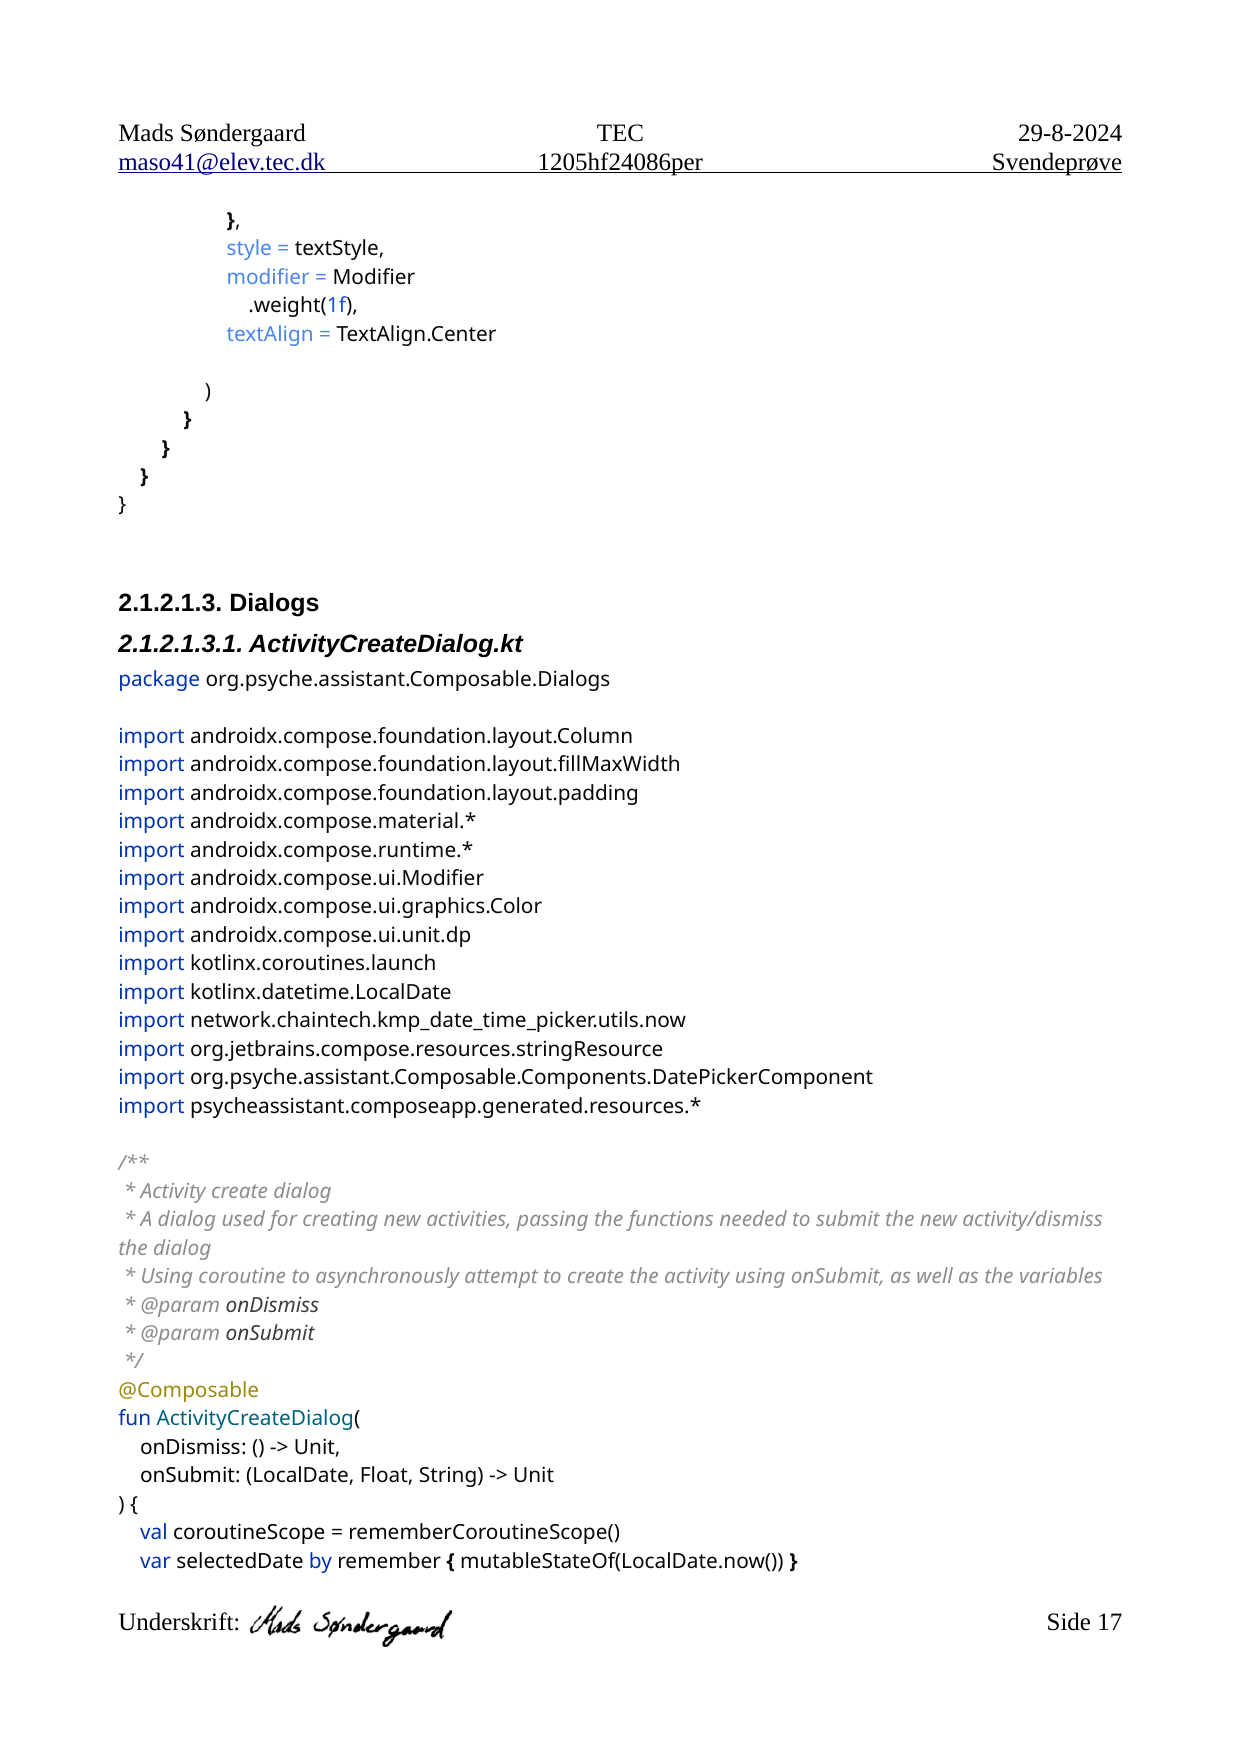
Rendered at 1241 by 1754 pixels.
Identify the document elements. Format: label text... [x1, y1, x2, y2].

text package org.psyche.assistant.Composable.Dialogs import androidx.compose.foundation.layout.Column import androidx.compose.foundation.layout.fillMaxWidth import androidx.compose.foundation.layout.padding import androidx.compose.material.* import androidx.compose.runtime.* import androidx.compose.ui.Modifier import androidx.compose.ui.graphics.Color import androidx.compose.ui.unit.dp import kotlinx.coroutines.launch import kotlinx.datetime.LocalDate import network.chaintech.kmp_date_time_picker.utils.now import org.jetbrains.compose.resources.stringResource import org.psyche.assistant.Composable.Components.DatePickerComponent import psycheassistant.composeapp.generated.resources.* /** * Activity create dialog * A dialog used for creating new activities, passing the functions needed to submit the new activity/dismiss the dialog * Using coroutine to asynchronously attempt to create the activity using onSubmit, as well as the variables * @param onDismiss * @param onSubmit */ @Composable fun ActivityCreateDialog( onDismiss: () -> Unit, onSubmit: (LocalDate, Float, String) -> Unit ) { val coroutineScope = rememberCoroutineScope() var selectedDate by remember { mutableStateOf(LocalDate.now()) } [118, 664, 1122, 1574]
picture [244, 1600, 458, 1647]
subtitle 2.1.2.1.3. Dialogs [118, 588, 1122, 617]
subtitle 2.1.2.1.3.1. ActivityCreateDialog.kt [118, 629, 1122, 658]
text }, style = textStyle, modifier = Modifier .weight(1f), textAlign = TextAlign.Center ) } } } } [118, 205, 1122, 547]
